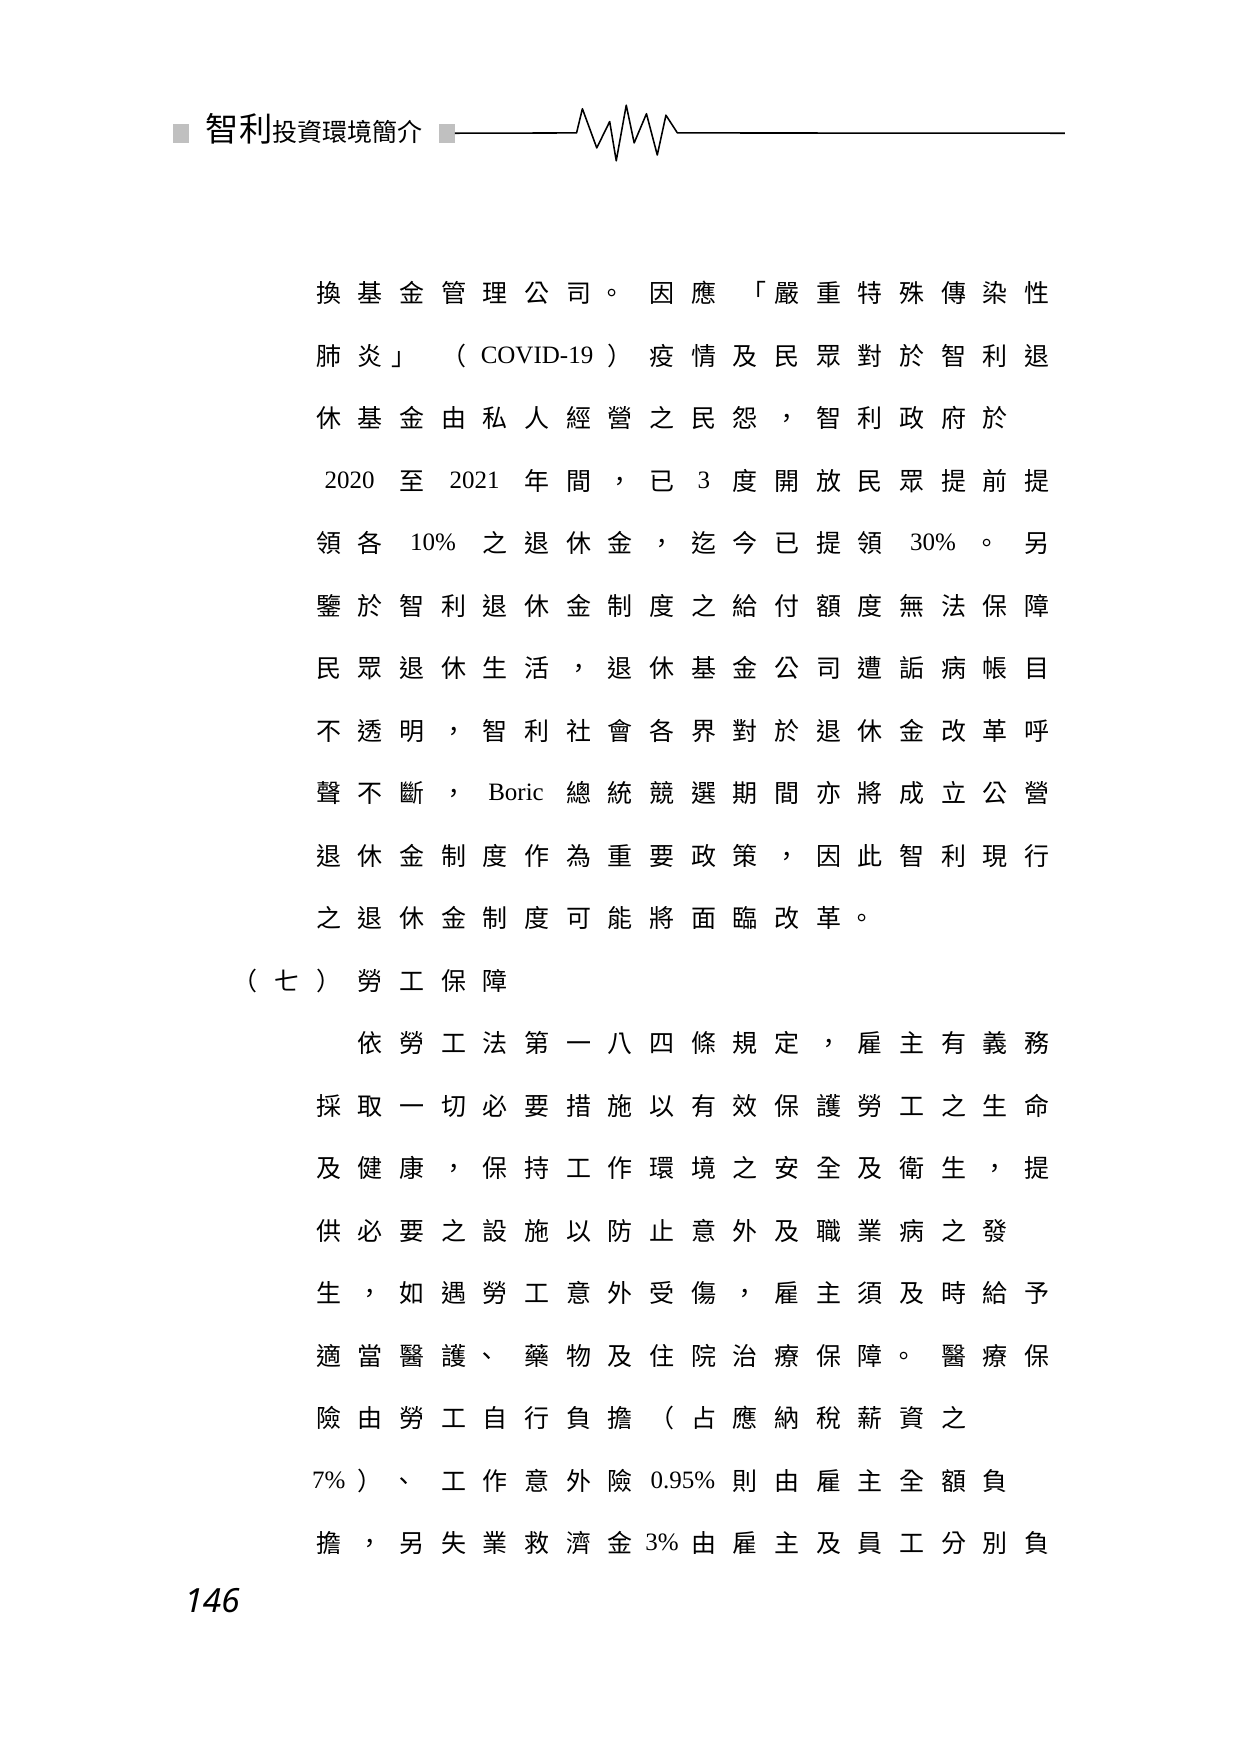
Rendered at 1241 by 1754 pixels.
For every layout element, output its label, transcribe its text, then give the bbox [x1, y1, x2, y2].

text 依勞工法第一八四條規定，雇主有義務採取一切必要措施以有效保護勞工之生命及健康，保持工作環境之安全及衛生，提供必要之設施以防止意外及職業病之發生，如遇勞工意外受傷，雇主須及時給予適當醫護、藥物及住院治療保障。醫療保險由勞工自行負擔（占應納稅薪資之7%）、工作意外險0.95%則由雇主全額負擔，另失業救濟金3%由雇主及員工分別負 [281, 1000, 1058, 1563]
text （七）勞工保障 [207, 938, 1058, 1000]
text 換基金管理公司。因應「嚴重特殊傳染性肺炎」（COVID-19）疫情及民眾對於智利退休基金由私人經營之民怨，智利政府於2020至2021年間，已3度開放民眾提前提領各10%之退休金，迄今已提領30%。另鑒於智利退休金制度之給付額度無法保障民眾退休生活，退休基金公司遭詬病帳目不透明，智利社會各界對於退休金改革呼聲不斷，Boric總統競選期間亦將成立公營退休金制度作為重要政策，因此智利現行之退休金制度可能將面臨改革。 [281, 250, 1058, 938]
